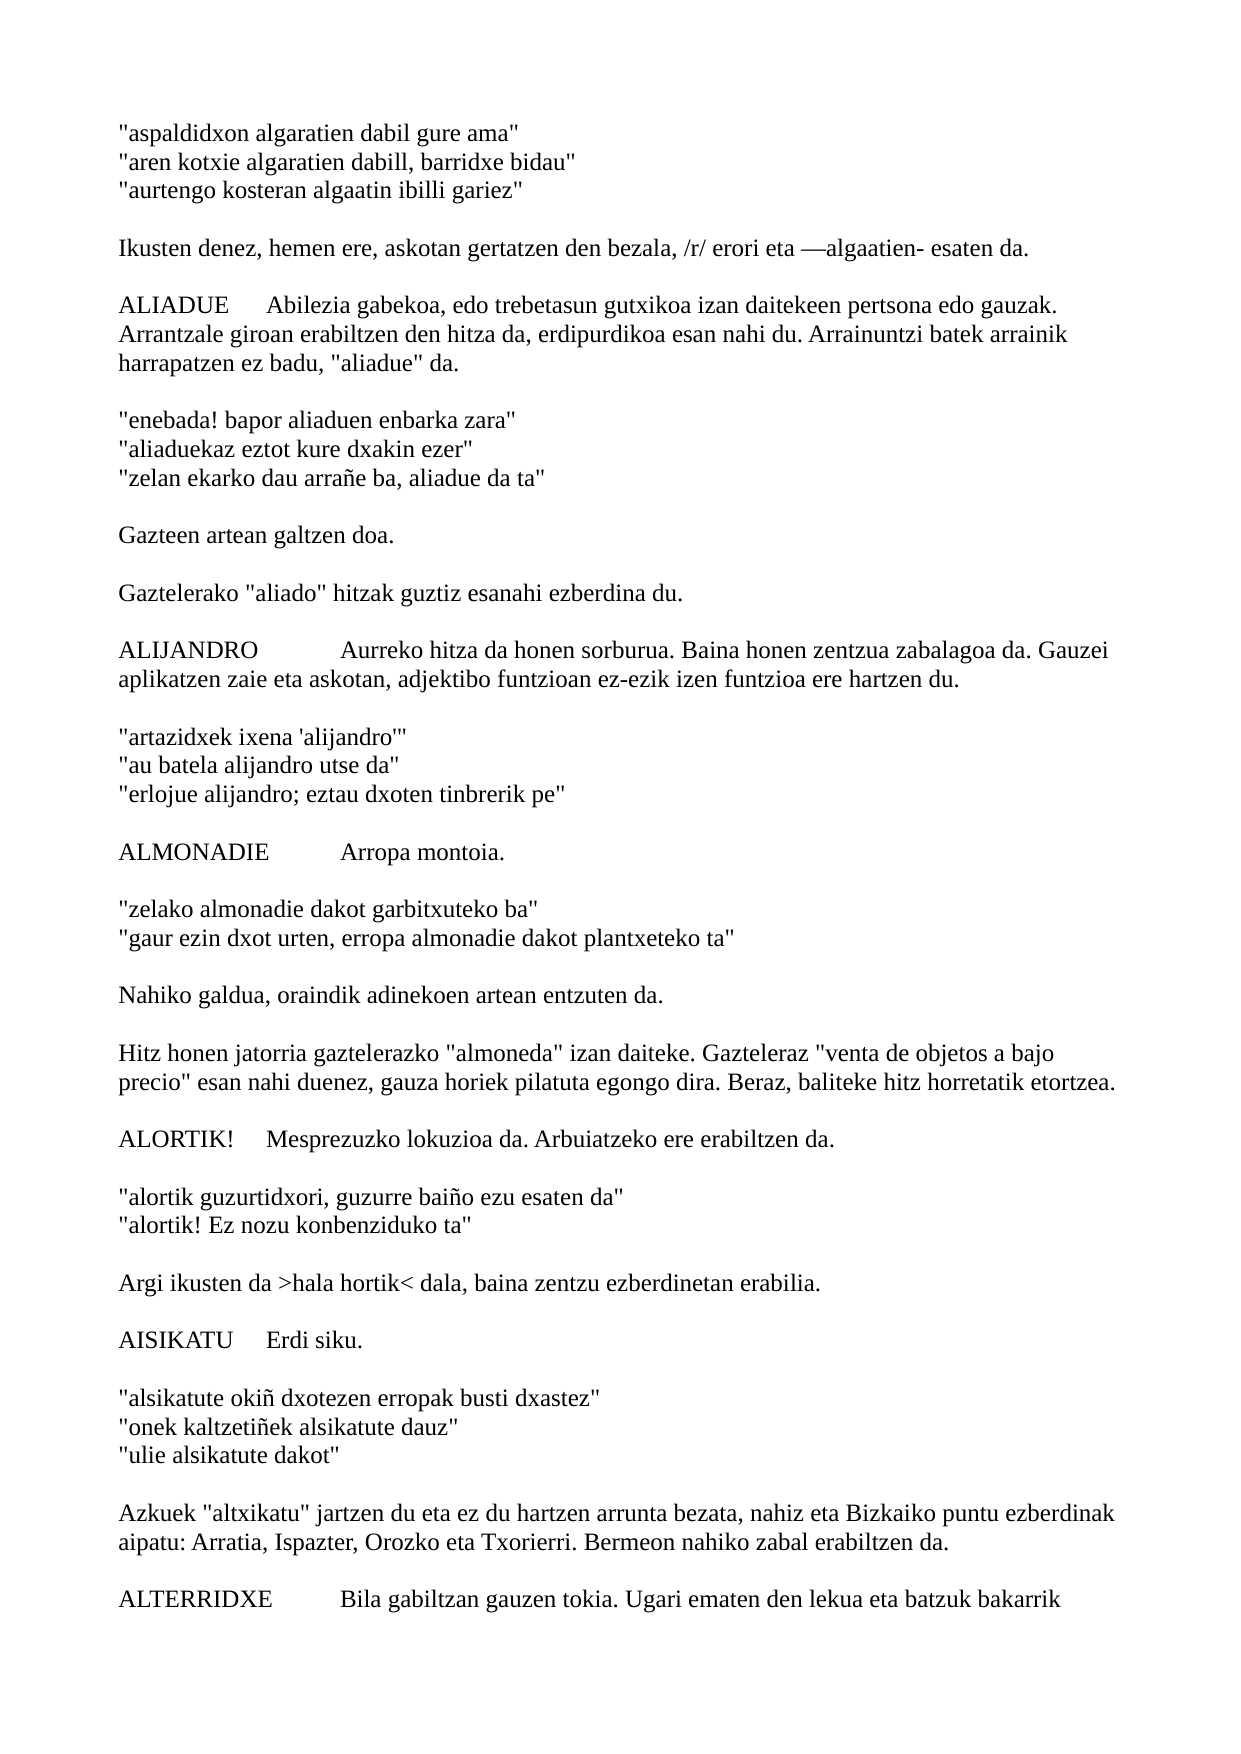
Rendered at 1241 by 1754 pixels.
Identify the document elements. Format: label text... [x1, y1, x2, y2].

text ALTERRIDXE Bila gabiltzan gauzen tokia. Ugari ematen den lekua eta batzuk bakarrik [118, 1584, 1122, 1613]
text Argi ikusten da >hala hortik< dala, baina zentzu ezberdinetan erabilia. [118, 1268, 1122, 1297]
text ALMONADIE Arropa montoia. [118, 837, 1122, 866]
text "alortik guzurtidxori, guzurre baiño ezu esaten da" [118, 1182, 1122, 1211]
text ALIADUE Abilezia gabekoa, edo trebetasun gutxikoa izan daitekeen pertsona edo gauzak. Arrantzale giroan erabiltzen den hitza da, erdipurdikoa esan nahi du. Arrainuntzi batek arrainik harrapatzen ez badu, "aliadue" da. [118, 291, 1122, 377]
text "au batela alijandro utse da" [118, 751, 1122, 779]
text ALIJANDRO Aurreko hitza da honen sorburua. Baina honen zentzua zabalagoa da. Gauzei aplikatzen zaie eta askotan, adjektibo funtzioan ez-ezik izen funtzioa ere hartzen du. [118, 636, 1122, 693]
text "artazidxek ixena 'alijandro'" [118, 722, 1122, 751]
text "aspaldidxon algaratien dabil gure ama" [118, 118, 1122, 147]
text Hitz honen jatorria gaztelerazko "almoneda" izan daiteke. Gazteleraz "venta de objetos a bajo precio" esan nahi duenez, gauza horiek pilatuta egongo dira. Beraz, baliteke hitz horretatik etortzea. [118, 1038, 1122, 1096]
text "aurtengo kosteran algaatin ibilli gariez" [118, 176, 1122, 204]
text "ulie alsikatute dakot" [118, 1441, 1122, 1469]
text "alsikatute okiñ dxotezen erropak busti dxastez" [118, 1383, 1122, 1412]
text AISIKATU Erdi siku. [118, 1326, 1122, 1354]
text "alortik! Ez nozu konbenziduko ta" [118, 1211, 1122, 1239]
text "zelako almonadie dakot garbitxuteko ba" [118, 894, 1122, 923]
text Gaztelerako "aliado" hitzak guztiz esanahi ezberdina du. [118, 578, 1122, 607]
text Ikusten denez, hemen ere, askotan gertatzen den bezala, /r/ erori eta —algaatien- esaten da. [118, 233, 1122, 262]
text ALORTIK! Mesprezuzko lokuzioa da. Arbuiatzeko ere erabiltzen da. [118, 1124, 1122, 1153]
text "gaur ezin dxot urten, erropa almonadie dakot plantxeteko ta" [118, 923, 1122, 952]
text "zelan ekarko dau arrañe ba, aliadue da ta" [118, 463, 1122, 492]
text "aren kotxie algaratien dabill, barridxe bidau" [118, 147, 1122, 176]
text Azkuek "altxikatu" jartzen du eta ez du hartzen arrunta bezata, nahiz eta Bizkaiko puntu ezberdinak aipatu: Arratia, Ispazter, Orozko eta Txorierri. Bermeon nahiko zabal erabiltzen da. [118, 1498, 1122, 1556]
text Gazteen artean galtzen doa. [118, 521, 1122, 549]
text "onek kaltzetiñek alsikatute dauz" [118, 1412, 1122, 1441]
text "aliaduekaz eztot kure dxakin ezer" [118, 434, 1122, 463]
text "erlojue alijandro; eztau dxoten tinbrerik pe" [118, 779, 1122, 808]
text "enebada! bapor aliaduen enbarka zara" [118, 406, 1122, 434]
text Nahiko galdua, oraindik adinekoen artean entzuten da. [118, 981, 1122, 1009]
